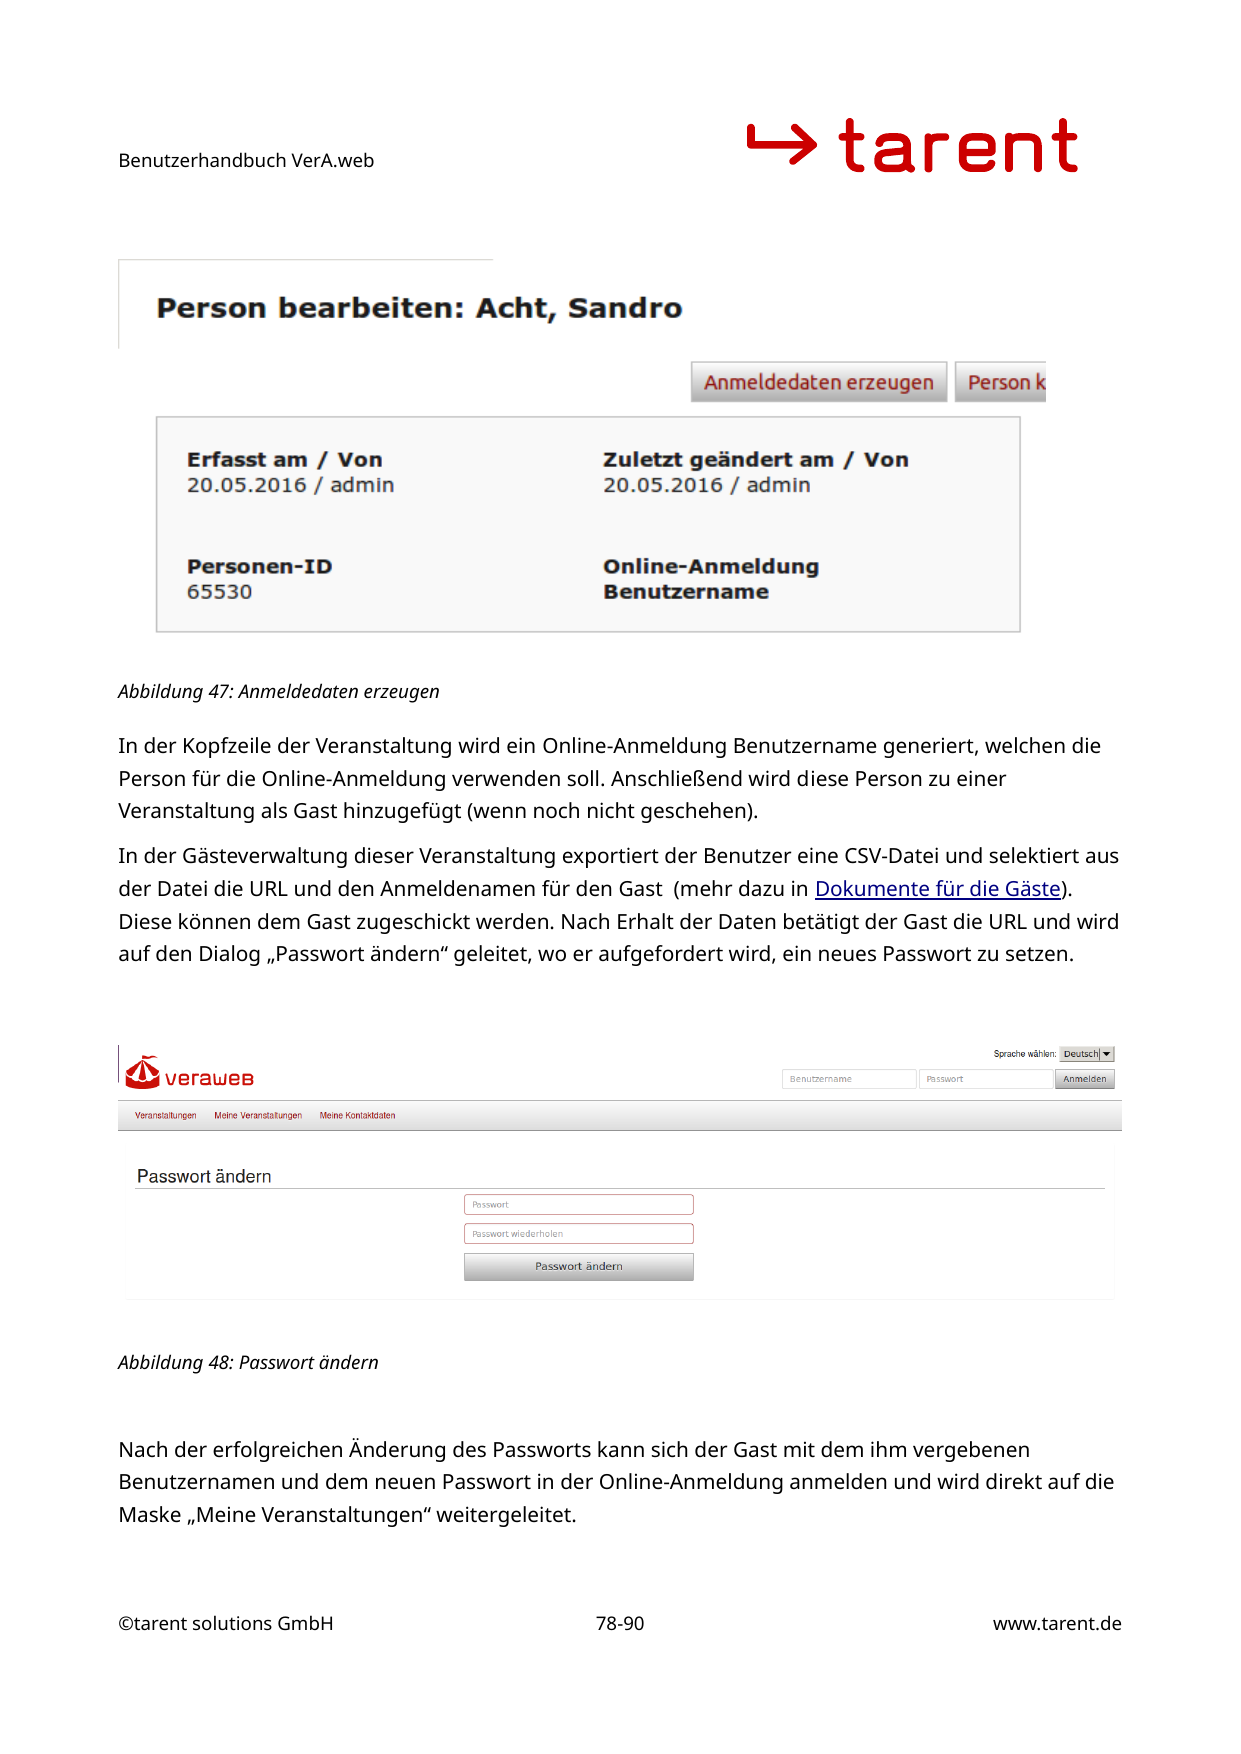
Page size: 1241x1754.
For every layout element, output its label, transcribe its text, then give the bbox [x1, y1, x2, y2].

text Abbildung 48: Passwort ändern [118, 1322, 1122, 1374]
text In der Gästeverwaltung dieser Veranstaltung exportiert der Benutzer eine CSV-Datei und selektiert aus der Datei die URL und den Anmeldenamen für den Gast (mehr dazu in Dokumente für die Gäste). Diese können dem Gast zugeschickt werden. Nach Erhalt der Daten betätigt der Gast die URL und wird auf den Dialog „Passwort ändern“ geleitet, wo er aufgefordert wird, ein neues Passwort zu setzen. [118, 842, 1122, 968]
text [118, 232, 1122, 260]
picture [118, 1045, 1122, 1322]
text Abbildung 47: Anmeldedaten erzeugen [118, 651, 1122, 703]
text In der Kopfzeile der Veranstaltung wird ein Online-Anmeldung Benutzername generiert, welchen die Person für die Online-Anmeldung verwenden soll. Anschließend wird diese Person zu einer Veranstaltung als Gast hinzugefügt (wenn noch nicht geschehen). [118, 703, 1122, 825]
picture [118, 259, 1046, 651]
text Nach der erfolgreichen Änderung des Passworts kann sich der Gast mit dem ihm vergebenen Benutzernamen und dem neuen Passwort in der Online-Anmeldung anmelden und wird direkt auf die Maske „Meine Veranstaltungen“ weitergeleitet. [118, 1435, 1122, 1528]
